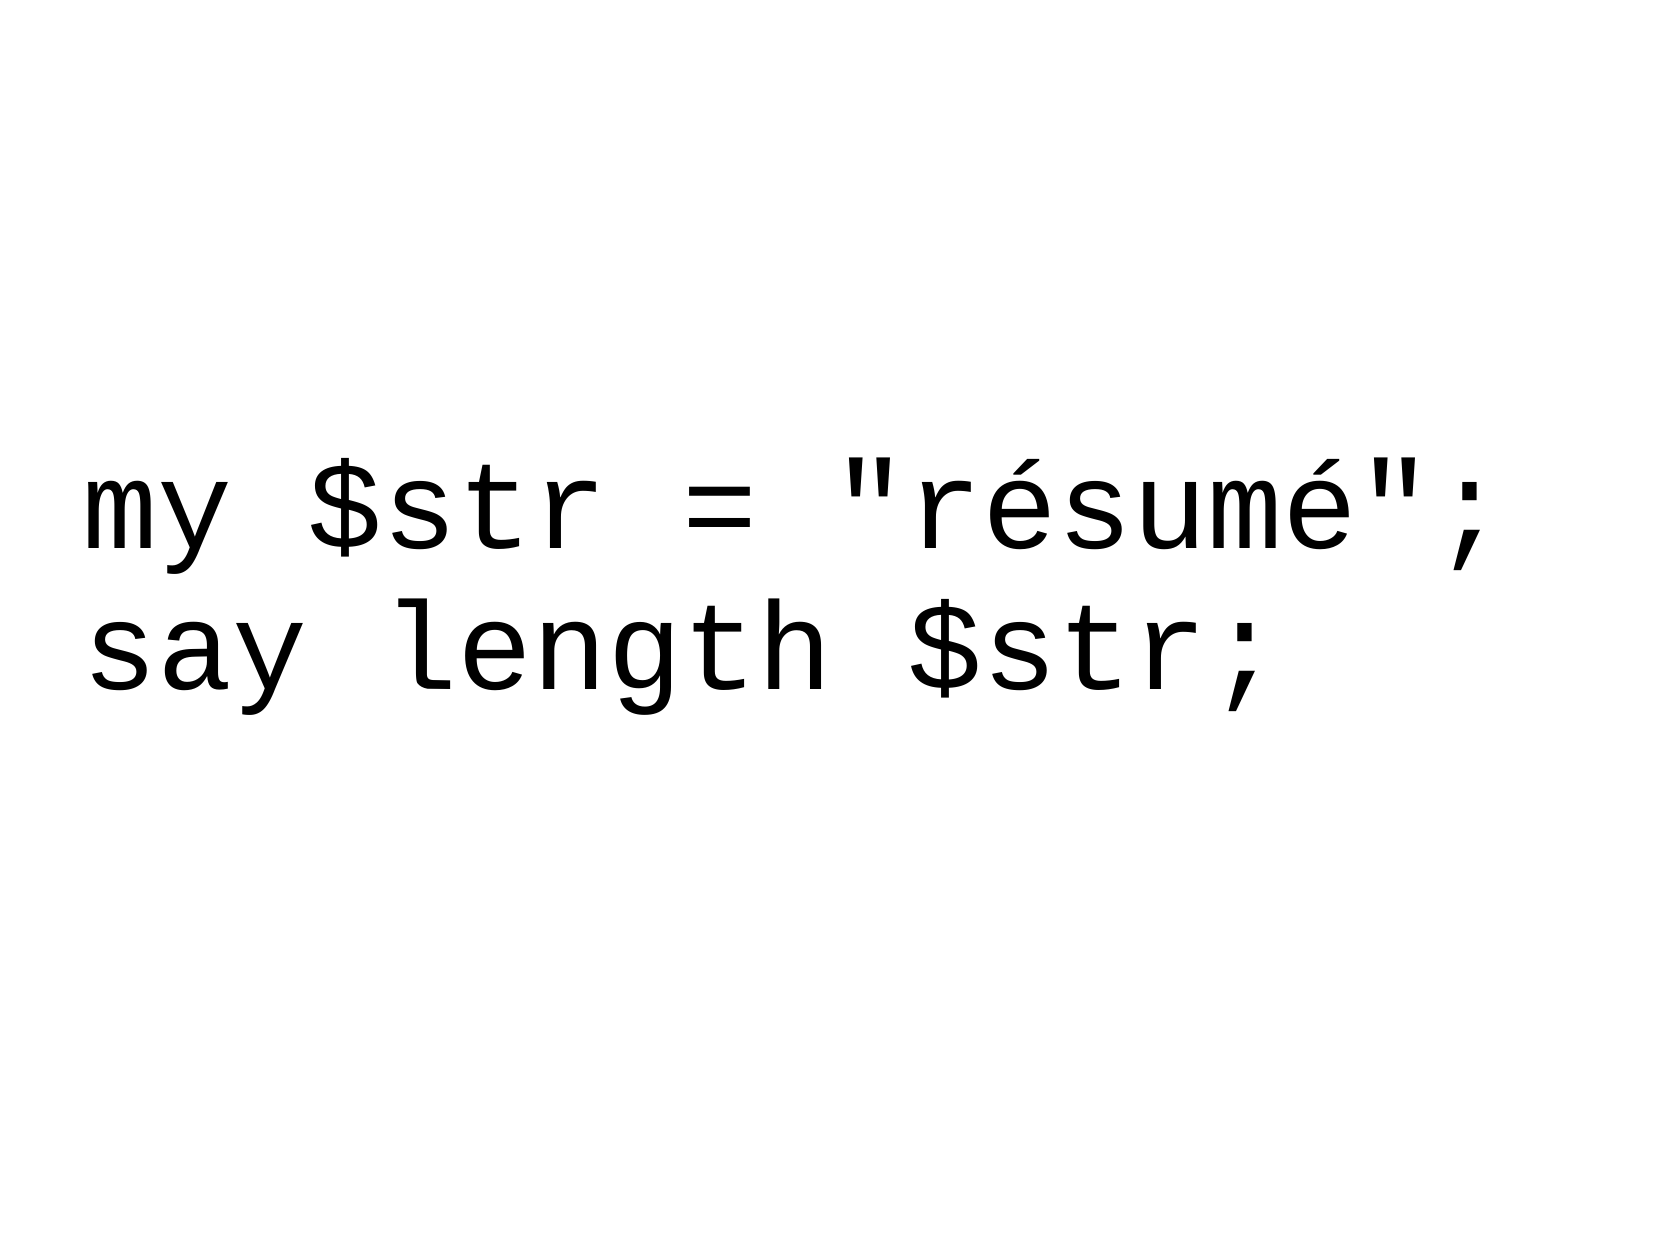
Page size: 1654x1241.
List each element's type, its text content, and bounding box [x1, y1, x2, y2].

title my $str = "résumé"; say length $str; [82, 56, 1571, 1115]
